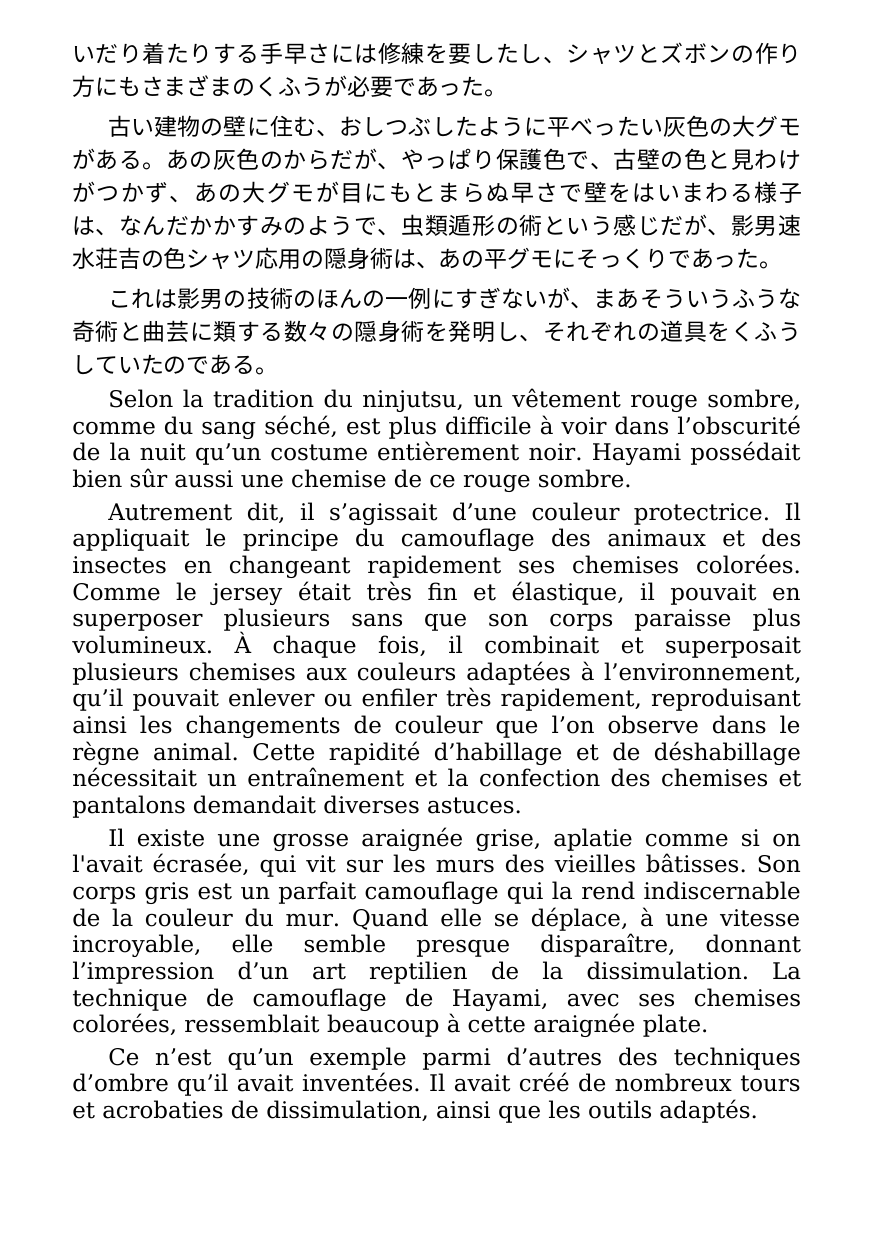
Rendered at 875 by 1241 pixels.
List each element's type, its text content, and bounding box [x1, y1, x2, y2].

text 古い建物の壁に住む、おしつぶしたように平べったい灰色の大グモがある。あの灰色のからだが、やっぱり保護色で、古壁の色と見わけがつかず、あの大グモが目にもとまらぬ早さで壁をはいまわる様子は、なんだかかすみのようで、虫類遁形の術という感じだが、影男速水荘吉の色シャツ応用の隠身術は、あの平グモにそっくりであった。 [72, 108, 802, 274]
text いだり着たりする手早さには修練を要したし、シャツとズボンの作り方にもさまざまのくふうが必要であった。 [72, 36, 802, 102]
text これは影男の技術のほんの一例にすぎないが、まあそういうふうな奇術と曲芸に類する数々の隠身術を発明し、それぞれの道具をくふうしていたのである。 [72, 281, 802, 380]
text Ce n’est qu’un exemple parmi d’autres des techniques d’ombre qu’il avait inventées. Il avait créé de nombreux tours et acrobaties de dissimulation, ainsi que les outils adaptés. [72, 1044, 802, 1124]
text Il existe une grosse araignée grise, aplatie comme si on l'avait écrasée, qui vit sur les murs des vieilles bâtisses. Son corps gris est un parfait camouflage qui la rend indiscernable de la couleur du mur. Quand elle se déplace, à une vitesse incroyable, elle semble presque disparaître, donnant l’impression d’un art reptilien de la dissimulation. La technique de camouflage de Hayami, avec ses chemises colorées, ressemblait beaucoup à cette araignée plate. [72, 825, 802, 1038]
text Selon la tradition du ninjutsu, un vêtement rouge sombre, comme du sang séché, est plus difficile à voir dans l’obscurité de la nuit qu’un costume entièrement noir. Hayami possédait bien sûr aussi une chemise de ce rouge sombre. [72, 386, 802, 493]
text Autrement dit, il s’agissait d’une couleur protectrice. Il appliquait le principe du camouflage des animaux et des insectes en changeant rapidement ses chemises colorées. Comme le jersey était très fin et élastique, il pouvait en superposer plusieurs sans que son corps paraisse plus volumineux. À chaque fois, il combinait et superposait plusieurs chemises aux couleurs adaptées à l’environnement, qu’il pouvait enlever ou enfiler très rapidement, reproduisant ainsi les changements de couleur que l’on observe dans le règne animal. Cette rapidité d’habillage et de déshabillage nécessitait un entraînement et la confection des chemises et pantalons demandait diverses astuces. [72, 499, 802, 819]
